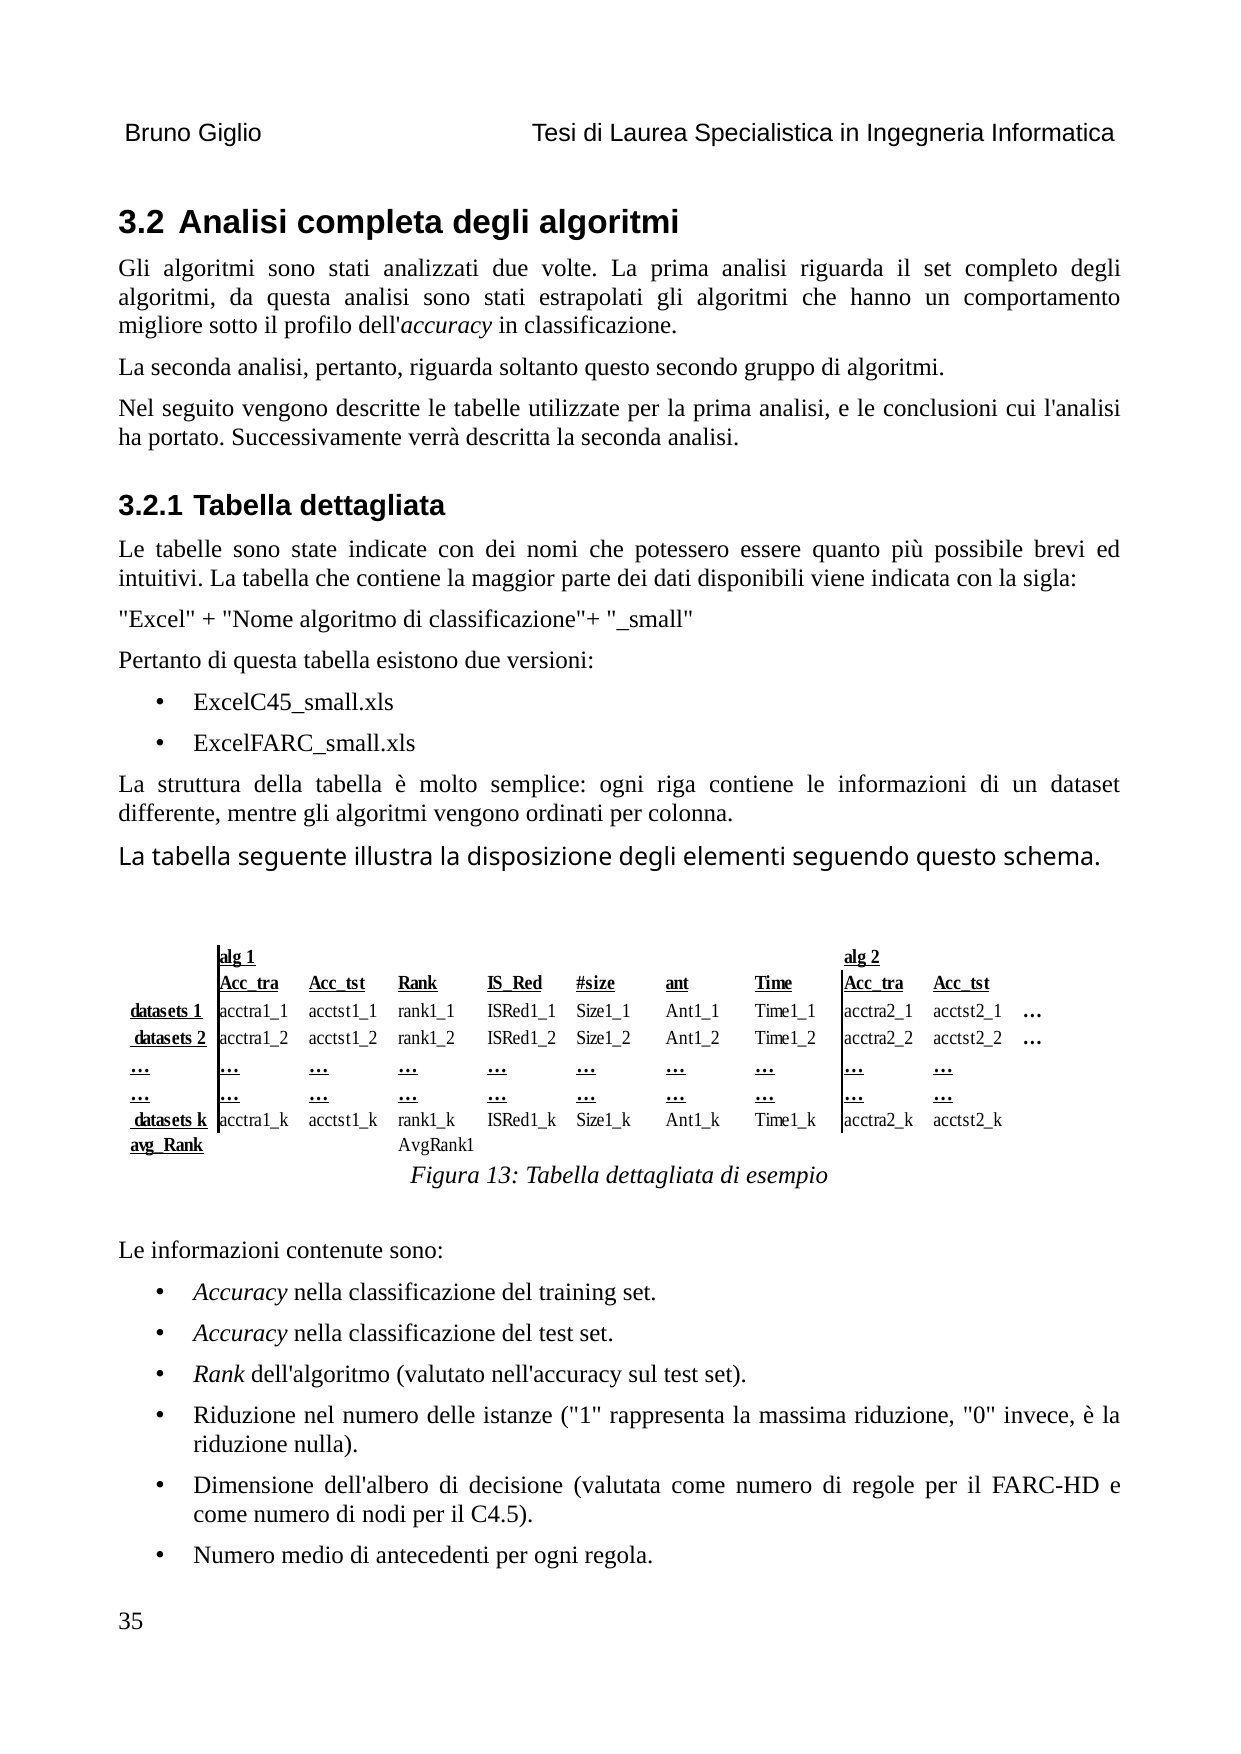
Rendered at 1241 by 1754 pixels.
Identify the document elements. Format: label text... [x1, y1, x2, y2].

list Rank dell'algoritmo (valutato nell'accuracy sul test set). [156, 1359, 1122, 1388]
list Dimensione dell'albero di decisione (valutata come numero di regole per il FARC-HD e come numero di nodi per il C4.5). [156, 1470, 1122, 1528]
text Gli algoritmi sono stati analizzati due volte. La prima analisi riguarda il set completo degli algoritmi, da questa analisi sono stati estrapolati gli algoritmi che hanno un comportamento migliore sotto il profilo dell'accuracy in classificazione. [118, 253, 1122, 339]
text La tabella seguente illustra la disposizione degli elementi seguendo questo schema. [118, 839, 1122, 873]
list Numero medio di antecedenti per ogni regola. [156, 1540, 1122, 1569]
list ExcelFARC_small.xls [156, 728, 1122, 757]
subtitle Tabella dettagliata [118, 488, 1122, 522]
text Figura 13: Tabella dettagliata di esempio [128, 945, 1112, 1189]
text La struttura della tabella è molto semplice: ogni riga contiene le informazioni di un dataset differente, mentre gli algoritmi vengono ordinati per colonna. [118, 769, 1122, 827]
list Accuracy nella classificazione del test set. [156, 1318, 1122, 1347]
text La seconda analisi, pertanto, riguarda soltanto questo secondo gruppo di algoritmi. [118, 352, 1122, 381]
list ExcelC45_small.xls [156, 687, 1122, 715]
subtitle Analisi completa degli algoritmi [118, 202, 1122, 241]
list Accuracy nella classificazione del training set. [156, 1277, 1122, 1305]
text "Excel" + "Nome algoritmo di classificazione"+ "_small" [118, 604, 1122, 633]
list Riduzione nel numero delle istanze ("1" rappresenta la massima riduzione, "0" invece, è la riduzione nulla). [156, 1400, 1122, 1458]
text Le tabelle sono state indicate con dei nomi che potessero essere quanto più possibile brevi ed intuitivi. La tabella che contiene la maggior parte dei dati disponibili viene indicata con la sigla: [118, 534, 1122, 592]
text Le informazioni contenute sono: [118, 1235, 1122, 1264]
text Pertanto di questa tabella esistono due versioni: [118, 645, 1122, 674]
text Nel seguito vengono descritte le tabelle utilizzate per la prima analisi, e le conclusioni cui l'analisi ha portato. Successivamente verrà descritta la seconda analisi. [118, 393, 1122, 451]
